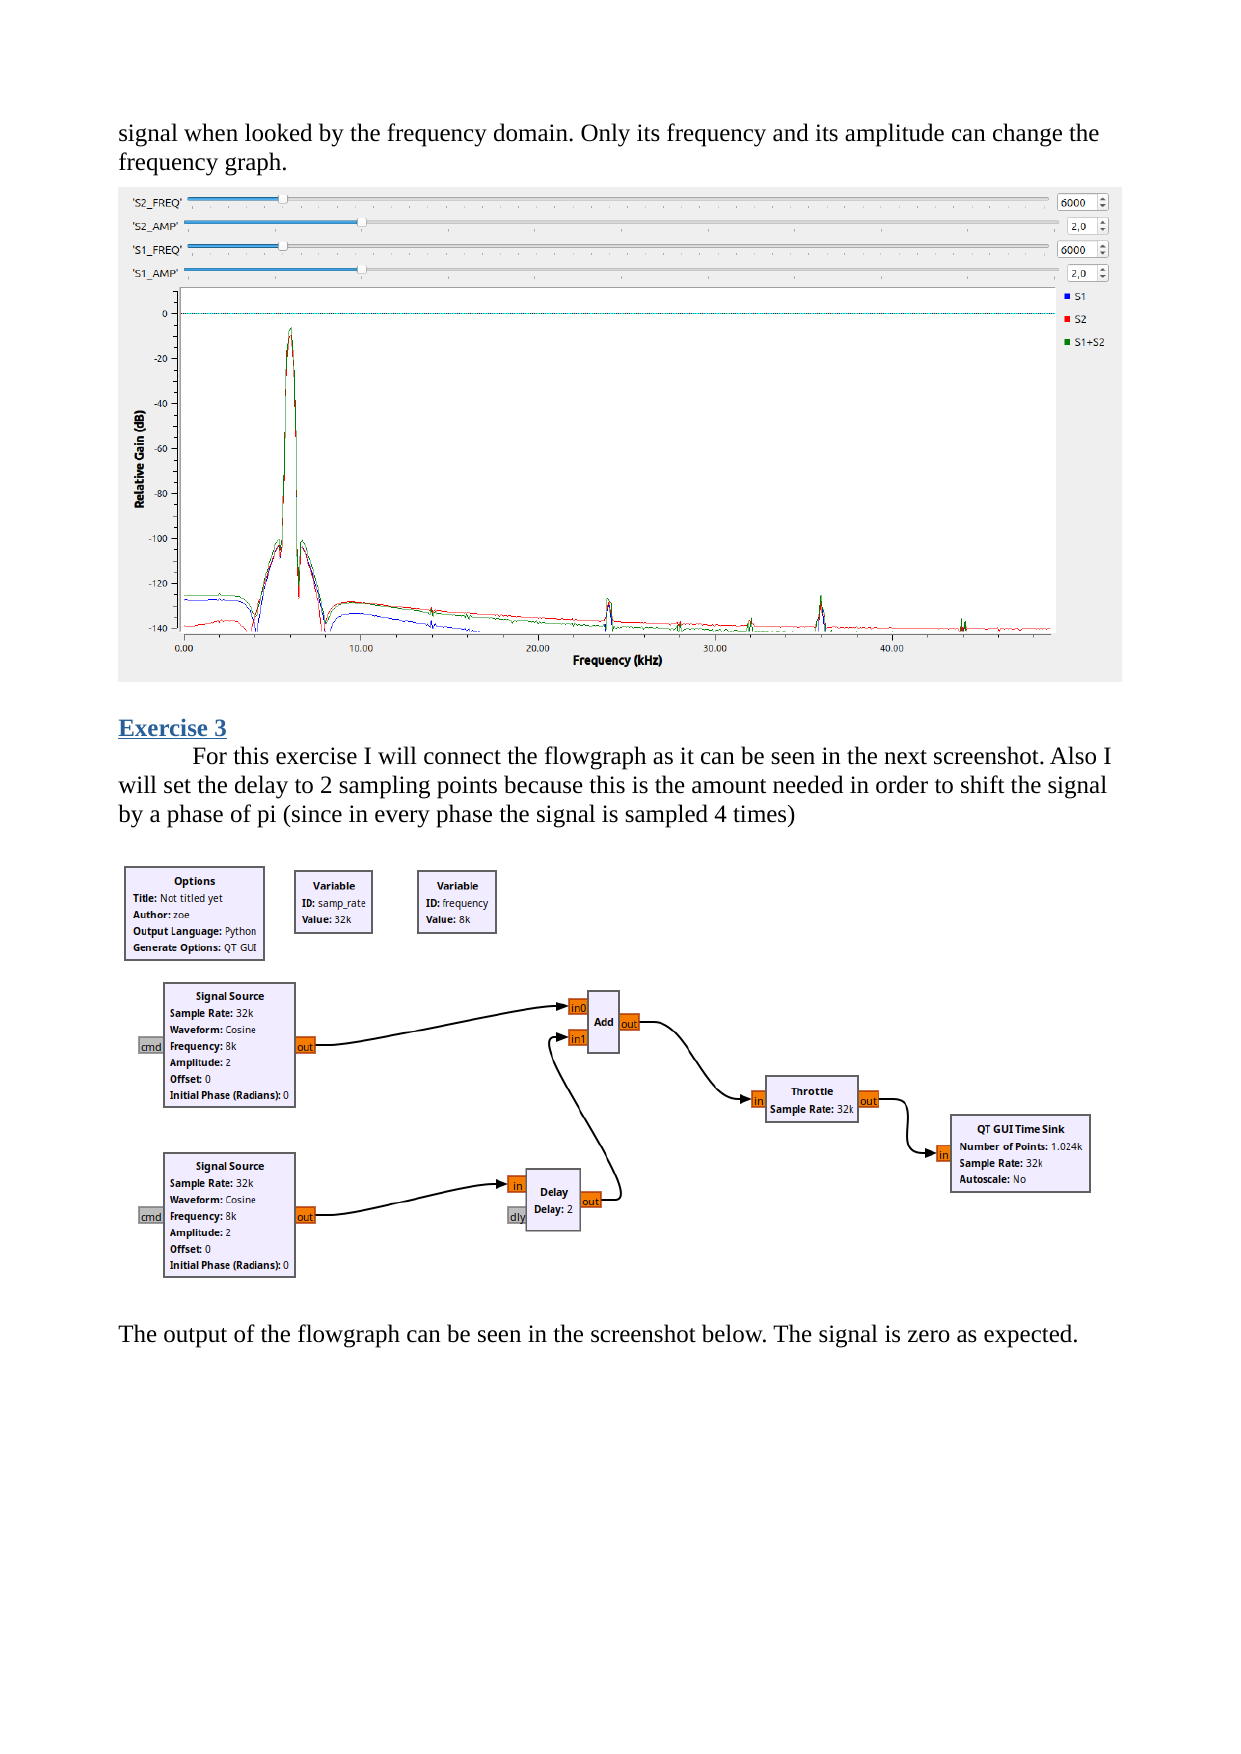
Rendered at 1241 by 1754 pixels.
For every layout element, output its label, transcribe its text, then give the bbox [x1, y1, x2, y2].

picture [118, 862, 1123, 1288]
text Exercise 3 [118, 713, 1122, 741]
picture [118, 187, 1123, 682]
text signal when looked by the frequency domain. Only its frequency and its amplitude can change the frequency graph. [118, 118, 1122, 176]
text For this exercise I will connect the flowgraph as it can be seen in the next screenshot. Also I will set the delay to 2 sampling points because this is the amount needed in order to shift the signal by a phase of pi (since in every phase the signal is sampled 4 times) [118, 741, 1122, 828]
text The output of the flowgraph can be seen in the screenshot below. The signal is zero as expected. [118, 1319, 1122, 1348]
